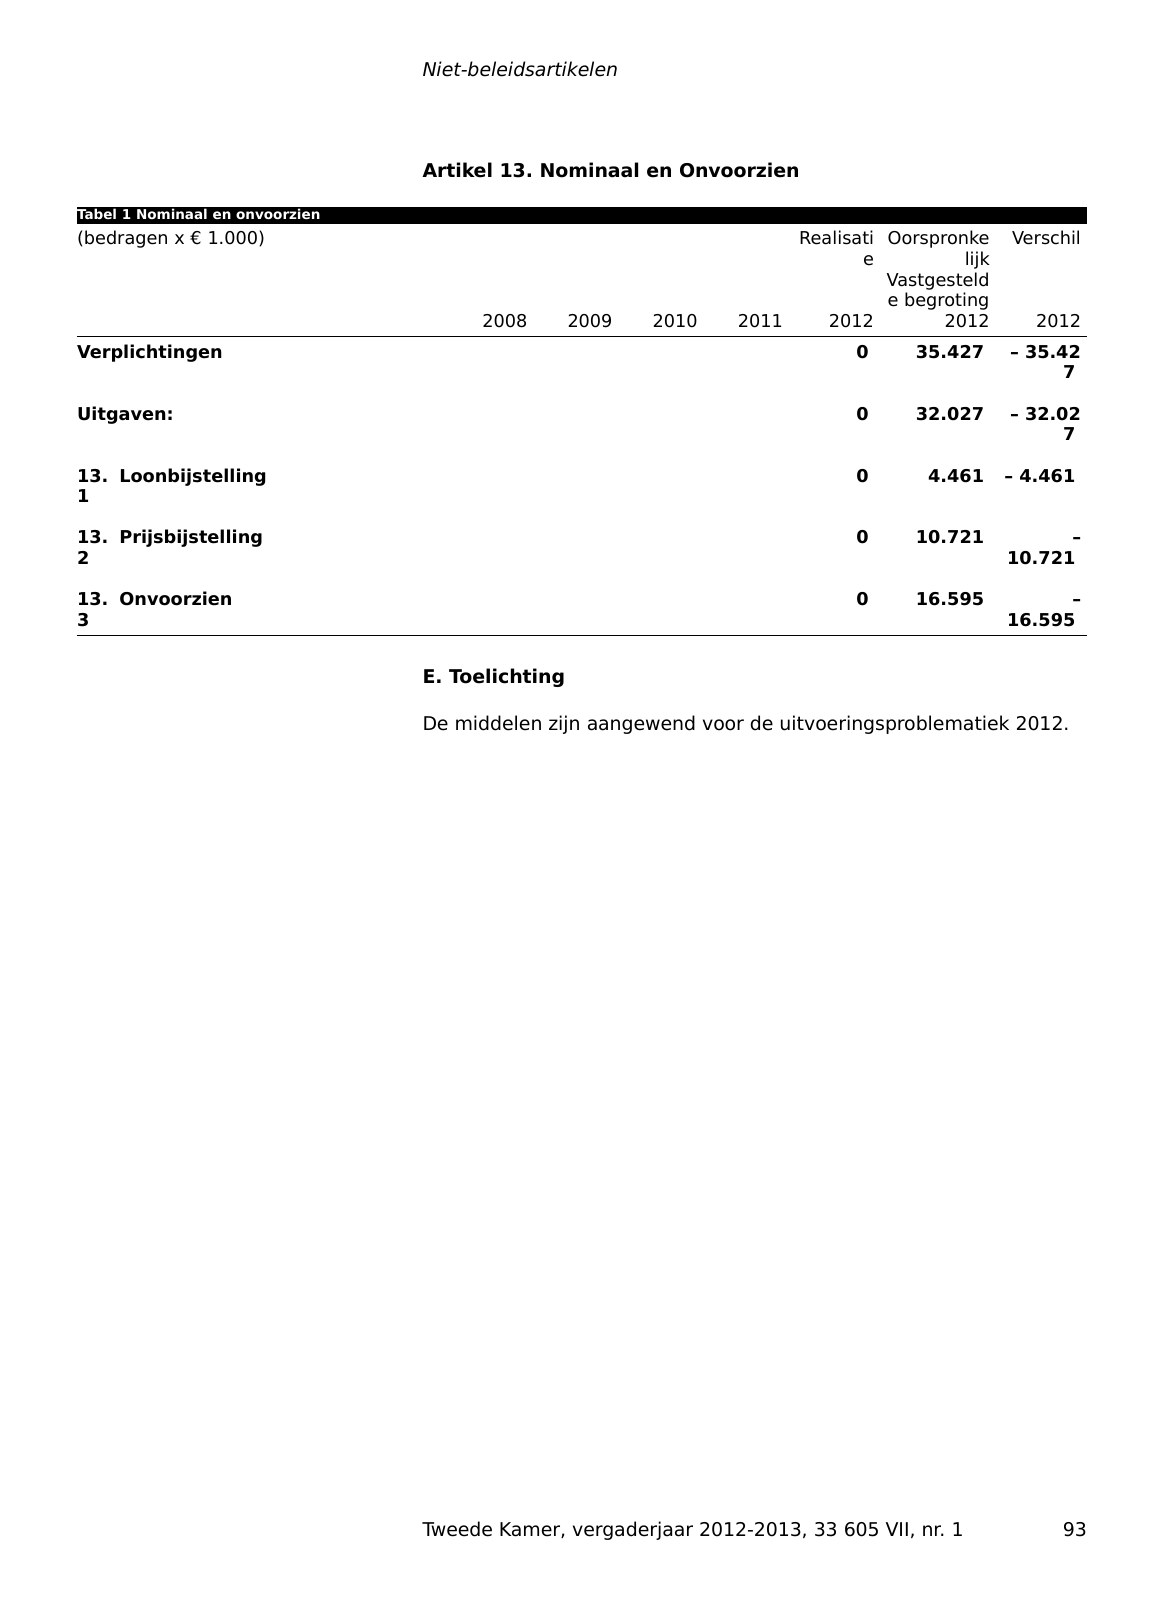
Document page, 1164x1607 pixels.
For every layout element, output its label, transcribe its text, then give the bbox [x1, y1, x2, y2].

table_cell 2012 [995, 311, 1087, 336]
table_cell [703, 404, 788, 445]
table_cell [113, 445, 448, 466]
table_cell [618, 383, 703, 404]
table_cell 0 [789, 404, 880, 445]
table_cell [618, 445, 703, 466]
table_cell [533, 528, 618, 569]
table_cell Realisatie [789, 224, 880, 311]
table_cell [995, 445, 1087, 466]
table_cell [77, 311, 113, 336]
table_cell [618, 466, 703, 507]
table_cell 2012 [789, 311, 880, 336]
table_cell 0 [789, 528, 880, 569]
table_cell [703, 569, 788, 589]
table_cell [448, 224, 533, 311]
table_cell [703, 466, 788, 507]
table_cell [618, 337, 703, 383]
table_cell [533, 445, 618, 466]
table_cell Verschil [995, 224, 1087, 311]
table_cell [113, 383, 448, 404]
table_cell 13.1 [77, 466, 113, 507]
table_cell [533, 383, 618, 404]
table_cell 2010 [618, 311, 703, 336]
table_cell [703, 589, 788, 635]
table_cell [618, 224, 703, 311]
table_cell [448, 404, 533, 445]
table_cell [533, 569, 618, 589]
table_cell [533, 224, 618, 311]
table_cell [703, 507, 788, 527]
table_cell [789, 569, 880, 589]
table_cell [789, 507, 880, 527]
table_cell [77, 569, 113, 589]
table_cell [448, 589, 533, 635]
table_cell Verplichtingen [77, 337, 448, 383]
table_cell [448, 337, 533, 383]
table_cell [77, 507, 113, 527]
table_cell [77, 445, 113, 466]
table_cell [113, 569, 448, 589]
table_cell 35.427 [880, 337, 995, 383]
table_cell – 16.595 [995, 589, 1087, 635]
table_cell 2011 [703, 311, 788, 336]
table_cell [618, 404, 703, 445]
table_cell [995, 569, 1087, 589]
table_cell Loonbijstelling [113, 466, 448, 507]
table_header Tabel 1 Nominaal en onvoorzien [77, 207, 1087, 223]
table_cell [448, 383, 533, 404]
table_cell 10.721 [880, 528, 995, 569]
table_cell [995, 507, 1087, 527]
table_cell [703, 383, 788, 404]
table_cell [880, 383, 995, 404]
subtitle E. Toelichting [422, 666, 1087, 688]
table_cell [77, 383, 113, 404]
table_cell [703, 445, 788, 466]
table_cell [448, 569, 533, 589]
table_cell 13.2 [77, 528, 113, 569]
table_cell – 35.427 [995, 337, 1087, 383]
table_cell [448, 528, 533, 569]
table_cell 13.3 [77, 589, 113, 635]
table_cell [448, 445, 533, 466]
table_cell [448, 507, 533, 527]
table_cell [533, 589, 618, 635]
table_cell Onvoorzien [113, 589, 448, 635]
table_cell 2009 [533, 311, 618, 336]
table_cell 2012 [880, 311, 995, 336]
table_cell [703, 528, 788, 569]
table_cell Prijsbijstelling [113, 528, 448, 569]
table_cell [618, 528, 703, 569]
text De middelen zijn aangewend voor de uitvoeringsproblematiek 2012. [422, 713, 1087, 735]
table_cell [448, 466, 533, 507]
table_cell 0 [789, 589, 880, 635]
table_cell [533, 337, 618, 383]
table_cell [789, 383, 880, 404]
table_cell [618, 589, 703, 635]
table_cell 0 [789, 337, 880, 383]
table_cell [880, 507, 995, 527]
table_cell [789, 445, 880, 466]
table_cell [880, 569, 995, 589]
table_cell – 4.461 [995, 466, 1087, 507]
table_cell 4.461 [880, 466, 995, 507]
table_cell 2008 [448, 311, 533, 336]
table_cell – 32.027 [995, 404, 1087, 445]
subtitle Artikel 13. Nominaal en Onvoorzien [422, 160, 1087, 182]
table_cell 16.595 [880, 589, 995, 635]
table_cell 0 [789, 466, 880, 507]
table_cell [703, 224, 788, 311]
table_cell – 10.721 [995, 528, 1087, 569]
table_cell [533, 404, 618, 445]
table_cell Oorspronkelijk Vastgestelde begroting [880, 224, 995, 311]
table_cell [113, 311, 448, 336]
table_cell [533, 507, 618, 527]
table_cell [703, 337, 788, 383]
table_cell [618, 507, 703, 527]
table_cell (bedragen x € 1.000) [77, 224, 448, 311]
table_cell Uitgaven: [77, 404, 448, 445]
table_cell [618, 569, 703, 589]
table_cell 32.027 [880, 404, 995, 445]
table_cell [113, 507, 448, 527]
table_cell [880, 445, 995, 466]
table_cell [995, 383, 1087, 404]
table_cell [533, 466, 618, 507]
